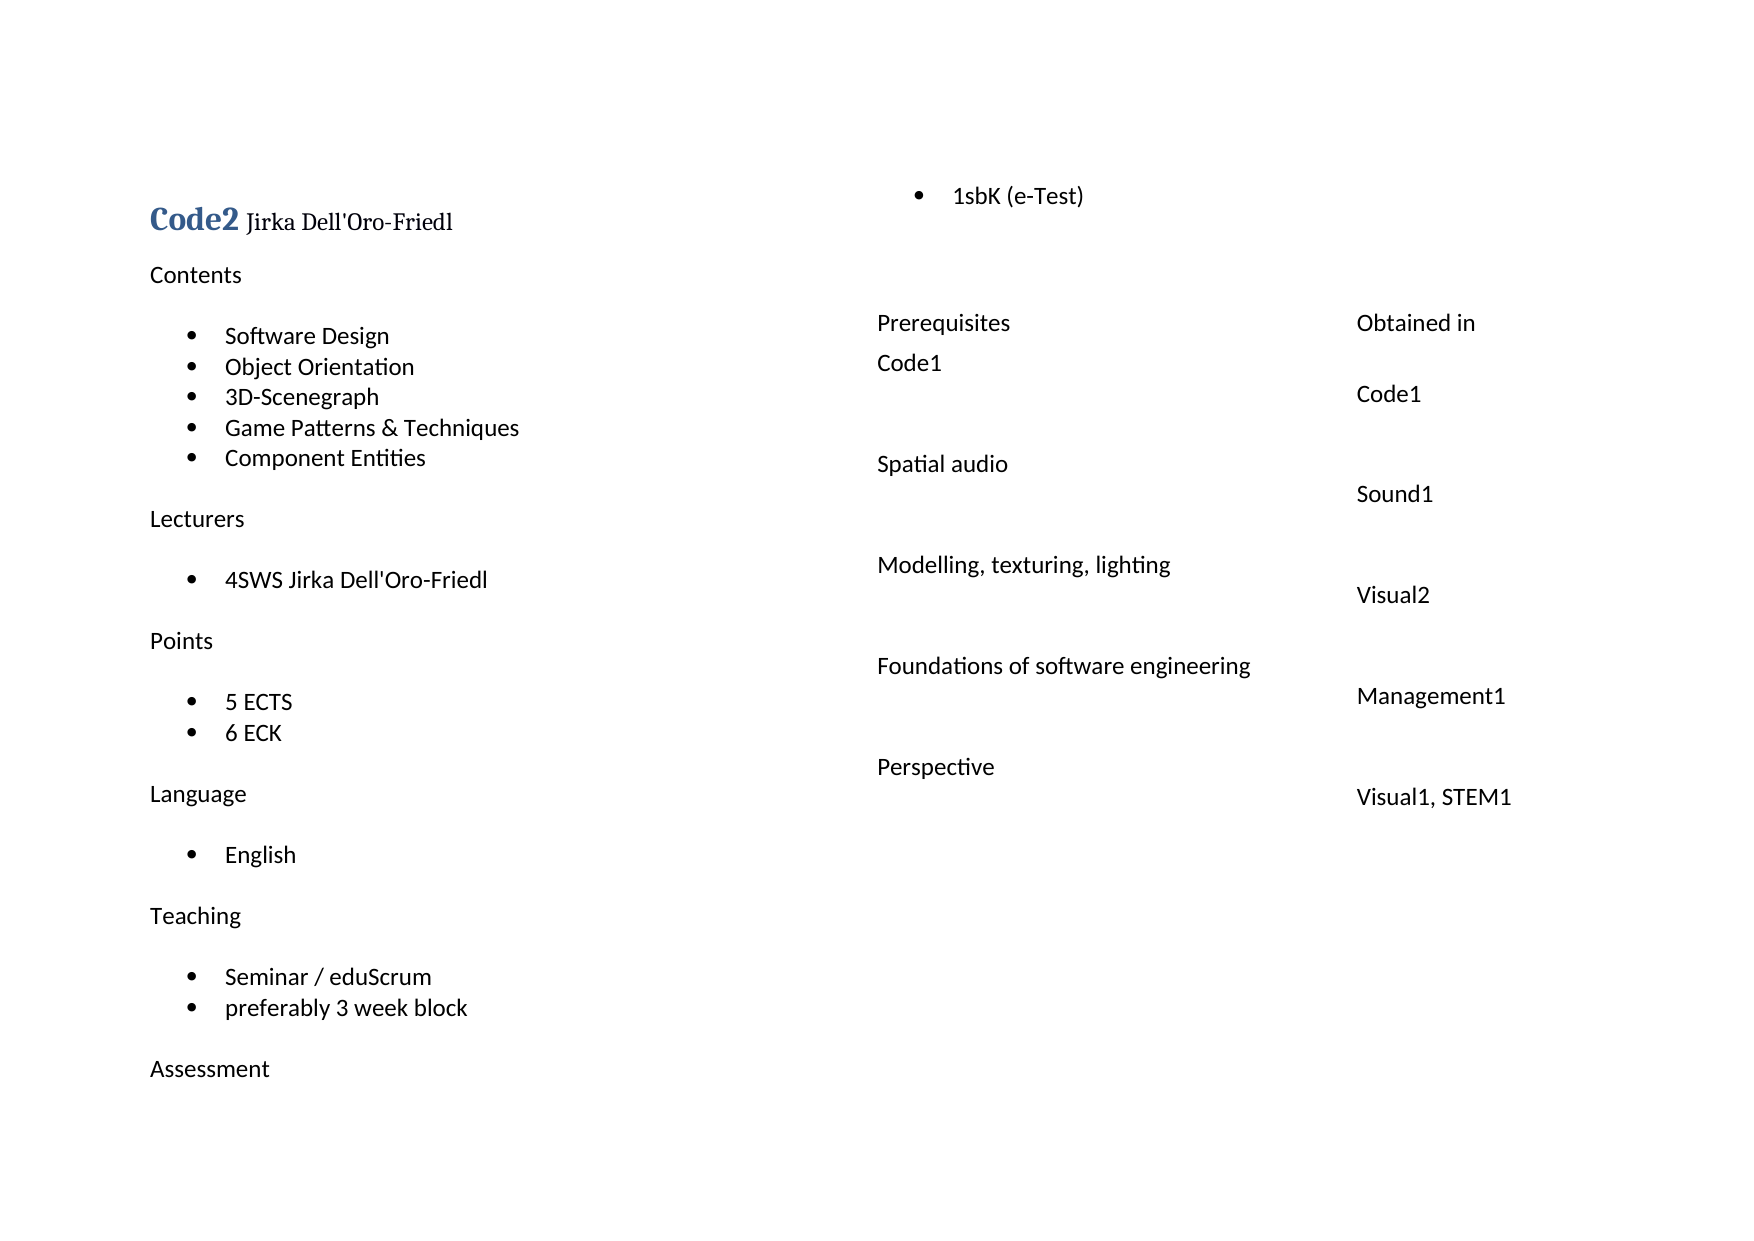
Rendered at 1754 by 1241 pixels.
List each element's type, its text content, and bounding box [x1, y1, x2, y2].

table_cell Perspective [877, 746, 1352, 847]
list Game Patterns & Techniques [187, 412, 877, 442]
table_header Obtained in [1352, 303, 1754, 342]
table_cell Spatial audio [877, 444, 1352, 544]
list 4SWS Jirka Dell'Oro-Friedl [187, 564, 877, 595]
subtitle Code2 Jirka Dell'Oro-Friedl [150, 200, 877, 238]
text Points [150, 625, 877, 656]
list 5 ECTS [187, 686, 877, 717]
text Lecturers [150, 503, 877, 534]
text Teaching [150, 900, 877, 931]
list 1sbK (e-Test) [914, 181, 1604, 211]
table_cell Code1 [1352, 343, 1754, 443]
list Object Orientation [187, 351, 877, 381]
list Component Entities [187, 442, 877, 473]
list 3D-Scenegraph [187, 381, 877, 412]
list preferably 3 week block [187, 992, 877, 1022]
table_header Prerequisites [877, 303, 1352, 342]
list Software Design [187, 320, 877, 351]
table_cell Foundations of software engineering [877, 645, 1352, 746]
table_cell Visual1, STEM1 [1352, 746, 1754, 847]
list Seminar / eduScrum [187, 961, 877, 992]
table_cell Code1 [877, 343, 1352, 443]
table_cell Sound1 [1352, 444, 1754, 544]
text Contents [150, 259, 877, 290]
table_cell Modelling, texturing, lighting [877, 544, 1352, 645]
table_cell Management1 [1352, 645, 1754, 746]
text Language [150, 778, 877, 808]
text Assessment [150, 1053, 877, 1083]
list English [187, 839, 877, 869]
table_cell Visual2 [1352, 544, 1754, 645]
list 6 ECK [187, 717, 877, 747]
